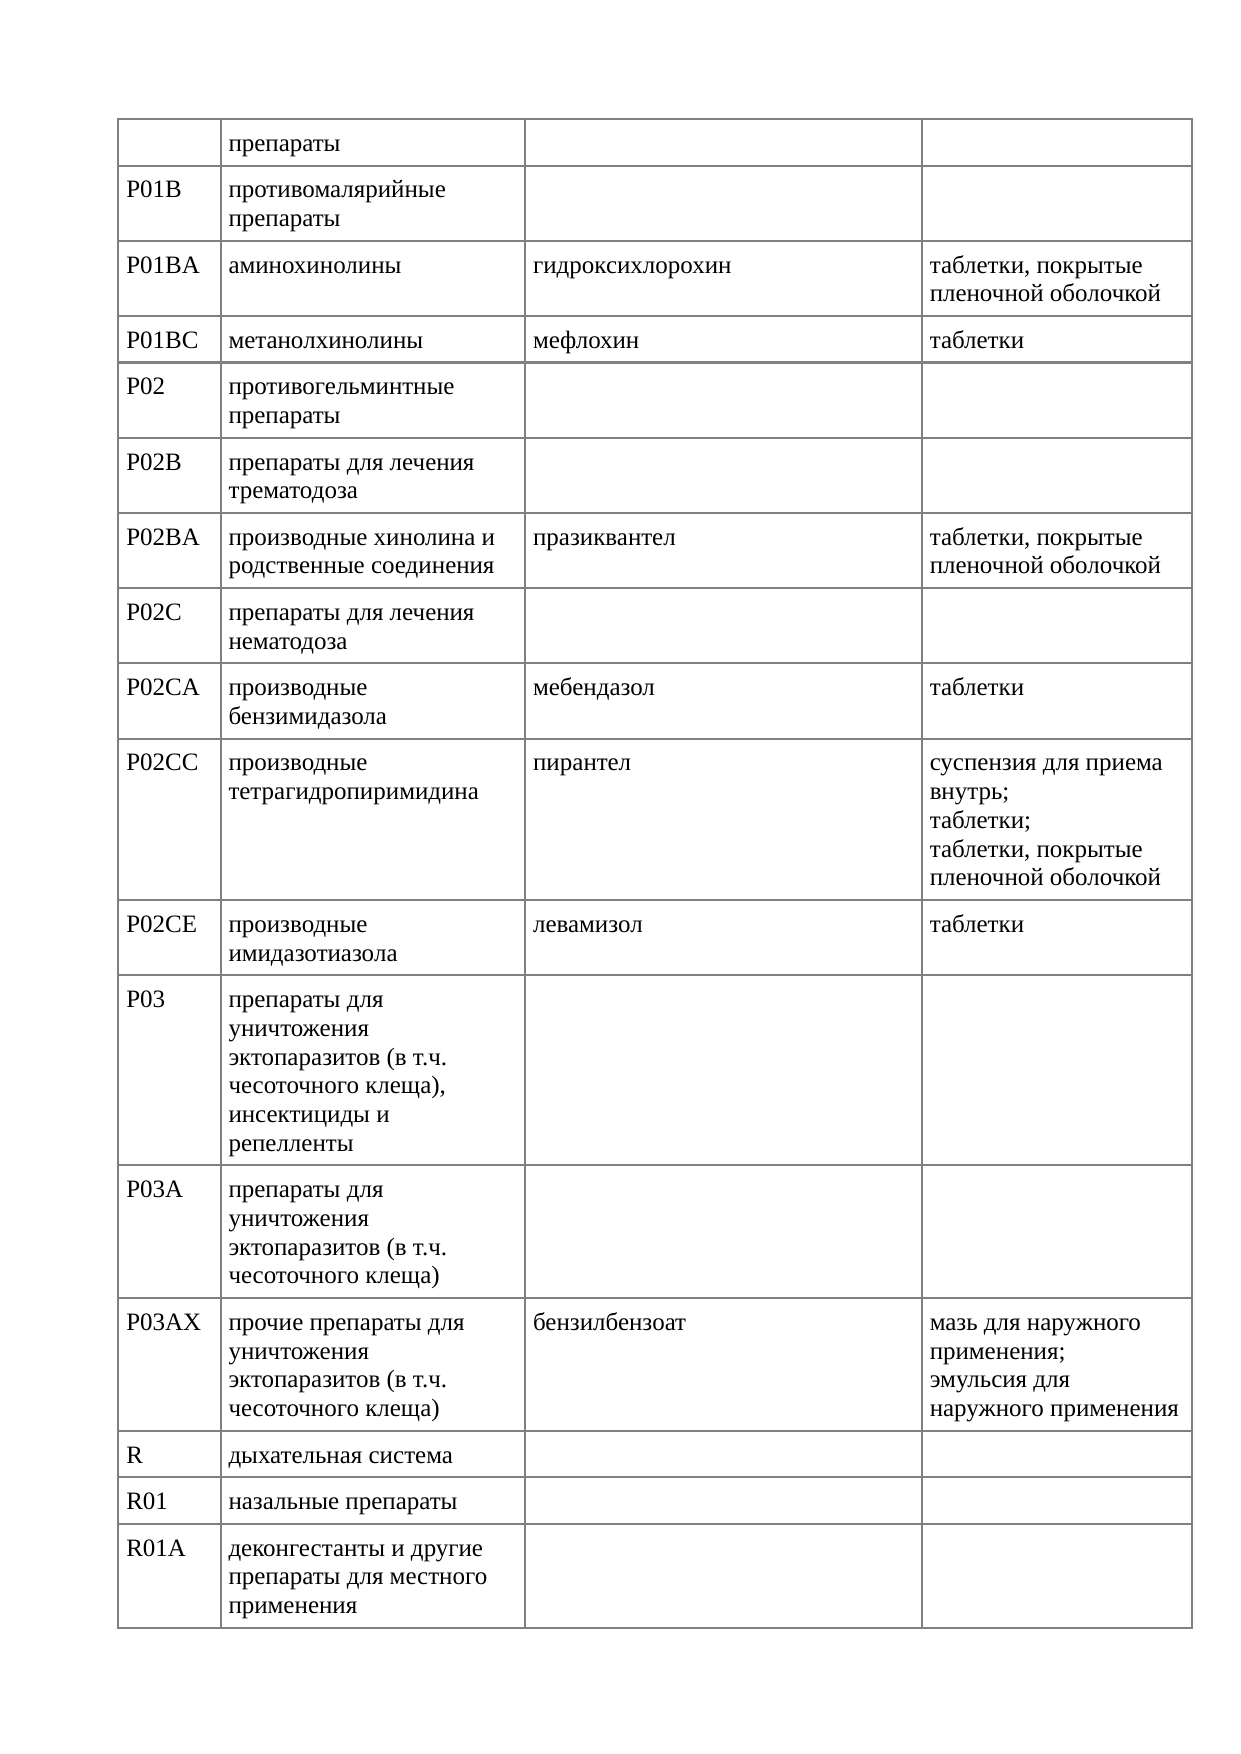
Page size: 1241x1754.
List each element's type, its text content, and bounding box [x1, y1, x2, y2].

table_cell метанолхинолины [222, 317, 524, 361]
table_cell P02 [119, 364, 220, 437]
table_cell P03AX [119, 1299, 220, 1430]
table_cell P02C [119, 589, 220, 662]
table_cell производные тетрагидропиримидина [222, 740, 524, 899]
table_cell левамизол [526, 901, 921, 974]
table_cell P02CE [119, 901, 220, 974]
table_cell [526, 589, 921, 662]
table_cell таблетки [923, 901, 1191, 974]
table_cell препараты для уничтожения эктопаразитов (в т.ч. чесоточного клеща), инсектициды и репелленты [222, 976, 524, 1164]
table_cell [119, 120, 220, 164]
table_cell препараты для уничтожения эктопаразитов (в т.ч. чесоточного клеща) [222, 1166, 524, 1297]
table_cell суспензия для приема внутрь; таблетки; таблетки, покрытые пленочной оболочкой [923, 740, 1191, 899]
table_cell производные бензимидазола [222, 664, 524, 737]
table_cell [923, 1478, 1191, 1523]
table_cell [923, 1432, 1191, 1476]
table_cell R [119, 1432, 220, 1476]
table_cell P02CA [119, 664, 220, 737]
table_cell деконгестанты и другие препараты для местного применения [222, 1525, 524, 1627]
table_cell бензилбензоат [526, 1299, 921, 1430]
table_cell аминохинолины [222, 242, 524, 315]
table_cell [526, 1166, 921, 1297]
table_cell [526, 1525, 921, 1627]
table_cell [526, 1478, 921, 1523]
table_cell производные хинолина и родственные соединения [222, 514, 524, 587]
table_cell P01BA [119, 242, 220, 315]
table_cell [526, 167, 921, 240]
table_cell P02CC [119, 740, 220, 899]
table_cell R01A [119, 1525, 220, 1627]
table_cell P02BA [119, 514, 220, 587]
table_cell таблетки [923, 664, 1191, 737]
table_cell [923, 439, 1191, 512]
table_cell мефлохин [526, 317, 921, 361]
table_cell пирантел [526, 740, 921, 899]
table_cell производные имидазотиазола [222, 901, 524, 974]
table_cell мебендазол [526, 664, 921, 737]
table_cell [526, 120, 921, 164]
table_cell назальные препараты [222, 1478, 524, 1523]
table_cell препараты [222, 120, 524, 164]
table_cell R01 [119, 1478, 220, 1523]
table_cell [923, 1525, 1191, 1627]
table_cell противомалярийные препараты [222, 167, 524, 240]
table_cell [923, 120, 1191, 164]
table_cell таблетки, покрытые пленочной оболочкой [923, 514, 1191, 587]
table_cell [526, 1432, 921, 1476]
table_cell [923, 1166, 1191, 1297]
table_cell P02B [119, 439, 220, 512]
table_cell [923, 976, 1191, 1164]
table_cell дыхательная система [222, 1432, 524, 1476]
table_cell P01B [119, 167, 220, 240]
table_cell противогельминтные препараты [222, 364, 524, 437]
table_cell препараты для лечения трематодоза [222, 439, 524, 512]
table_cell [526, 364, 921, 437]
table_cell [923, 589, 1191, 662]
table_cell [526, 976, 921, 1164]
table_cell прочие препараты для уничтожения эктопаразитов (в т.ч. чесоточного клеща) [222, 1299, 524, 1430]
table_cell мазь для наружного применения; эмульсия для наружного применения [923, 1299, 1191, 1430]
table_cell P03A [119, 1166, 220, 1297]
table_cell [923, 167, 1191, 240]
table_cell P01BC [119, 317, 220, 361]
table_cell гидроксихлорохин [526, 242, 921, 315]
table_cell таблетки [923, 317, 1191, 361]
table_cell P03 [119, 976, 220, 1164]
table_cell таблетки, покрытые пленочной оболочкой [923, 242, 1191, 315]
table_cell препараты для лечения нематодоза [222, 589, 524, 662]
table_cell [923, 364, 1191, 437]
table_cell [526, 439, 921, 512]
table_cell празиквантел [526, 514, 921, 587]
